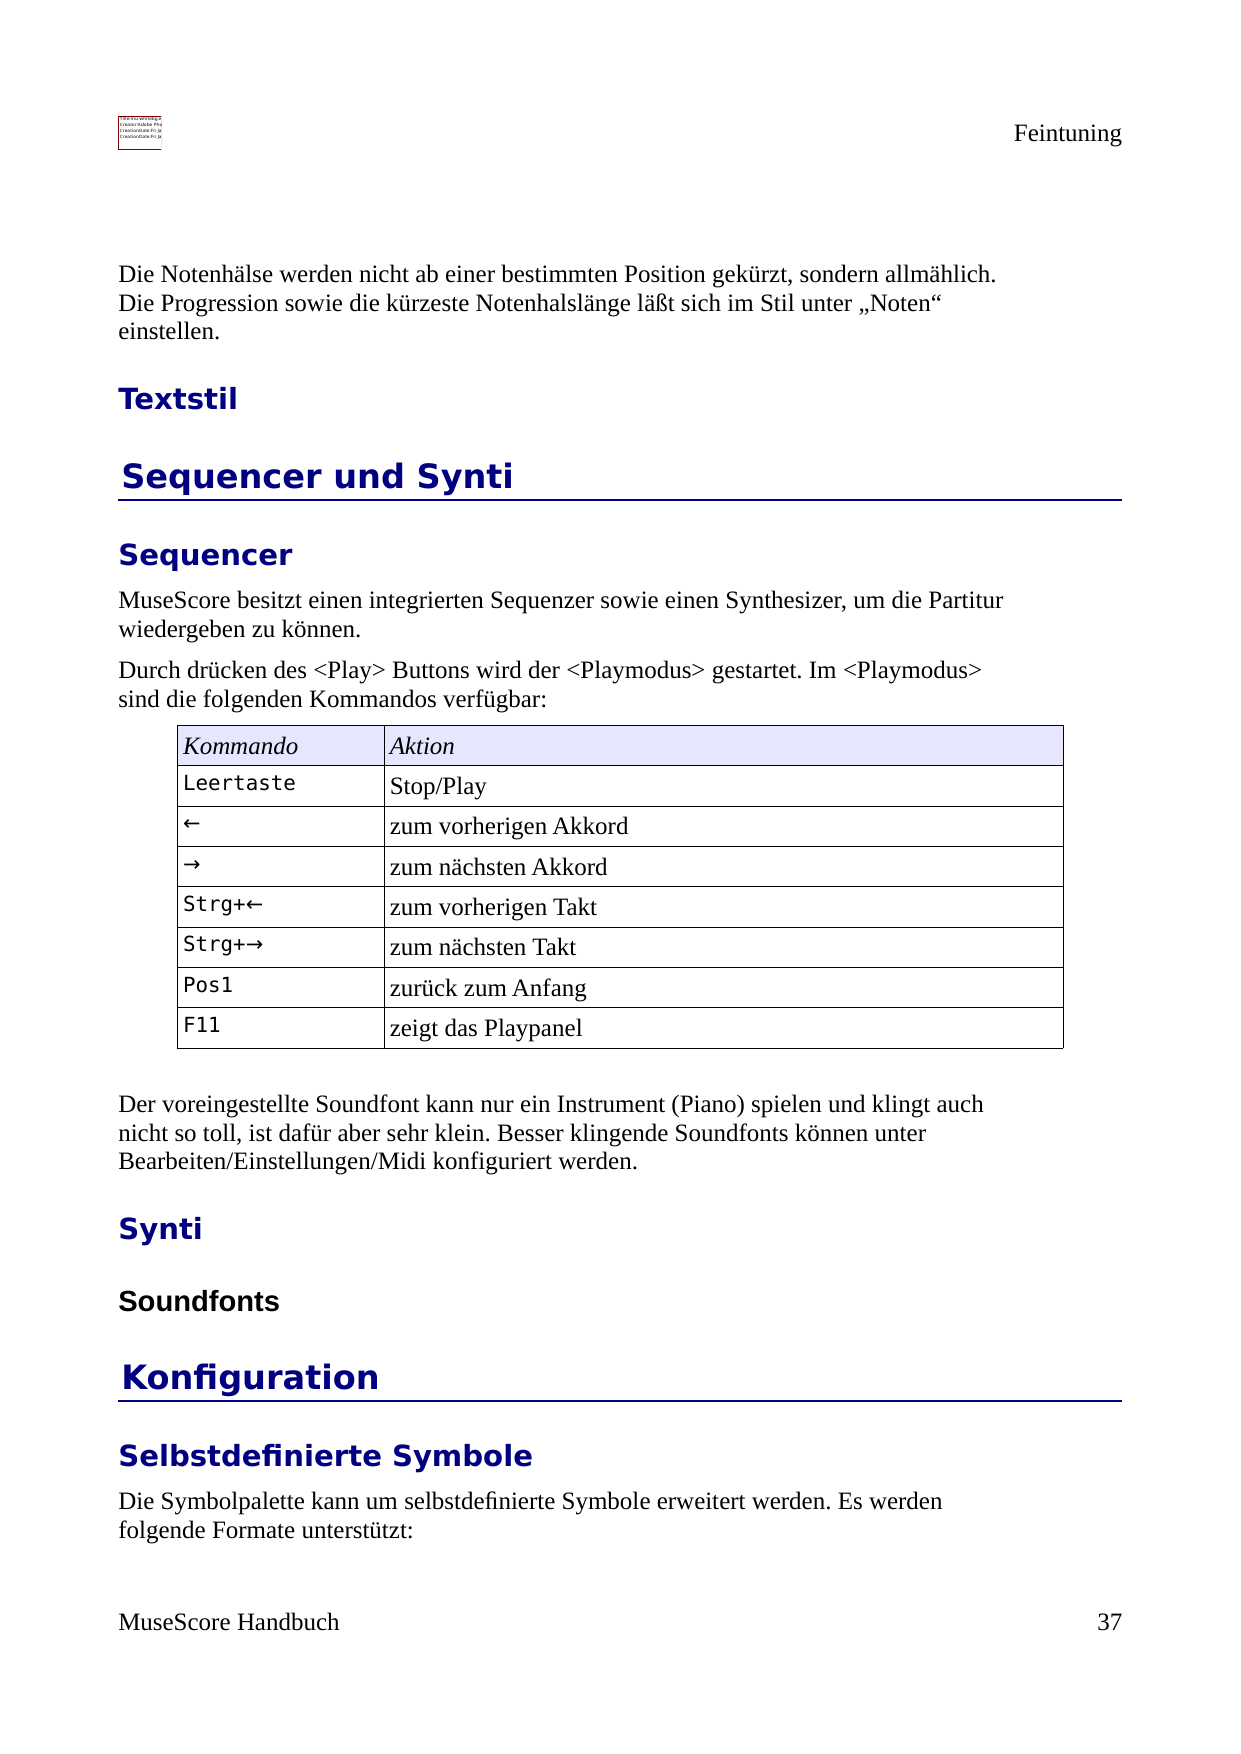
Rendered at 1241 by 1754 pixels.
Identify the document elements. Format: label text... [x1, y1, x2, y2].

table_header Aktion [385, 726, 1063, 765]
text MuseScore besitzt einen integrierten Sequenzer sowie einen Synthesizer, um die Partitur wiedergeben zu können. [118, 585, 1004, 642]
table_cell F11 [178, 1008, 384, 1047]
table_cell zum vorherigen Takt [385, 887, 1063, 927]
table_cell zurück zum Anfang [385, 968, 1063, 1007]
text Die Notenhälse werden nicht ab einer bestimmten Position gekürzt, sondern allmählich. Die Progression sowie die kürzeste Notenhalslänge läßt sich im Stil unter „Noten“ einstellen. [118, 259, 1004, 345]
table_cell ← [178, 807, 384, 846]
table_cell zum vorherigen Akkord [385, 807, 1063, 846]
text Durch drücken des <Play> Buttons wird der <Playmodus> gestartet. Im <Playmodus> sind die folgenden Kommandos verfügbar: [118, 655, 1004, 712]
table_cell Strg+← [178, 887, 384, 927]
table_cell → [178, 847, 384, 886]
table_cell zeigt das Playpanel [385, 1008, 1063, 1047]
table_cell Leertaste [178, 766, 384, 806]
table_header Kommando [178, 726, 384, 765]
table_cell Stop/Play [385, 766, 1063, 806]
text Die Symbolpalette kann um selbstdeﬁnierte Symbole erweitert werden. Es werden folgende Formate unterstützt: [118, 1486, 1004, 1543]
subtitle Synti [118, 1213, 1122, 1247]
subtitle Soundfonts [118, 1284, 1122, 1318]
table_cell zum nächsten Akkord [385, 847, 1063, 886]
table_cell zum nächsten Takt [385, 928, 1063, 967]
subtitle Sequencer [118, 538, 1122, 572]
table_cell Pos1 [178, 968, 384, 1007]
text Der voreingestellte Soundfont kann nur ein Instrument (Piano) spielen und klingt auch nicht so toll, ist dafür aber sehr klein. Besser klingende Soundfonts können unter Bearbeiten/Einstellungen/Midi konfiguriert werden. [118, 1089, 1004, 1175]
table_cell Strg+→ [178, 928, 384, 967]
subtitle Selbstdefinierte Symbole [118, 1439, 1122, 1473]
subtitle Konfiguration [118, 1355, 1122, 1400]
subtitle Sequencer und Synti [118, 454, 1122, 499]
subtitle Textstil [118, 383, 1122, 417]
